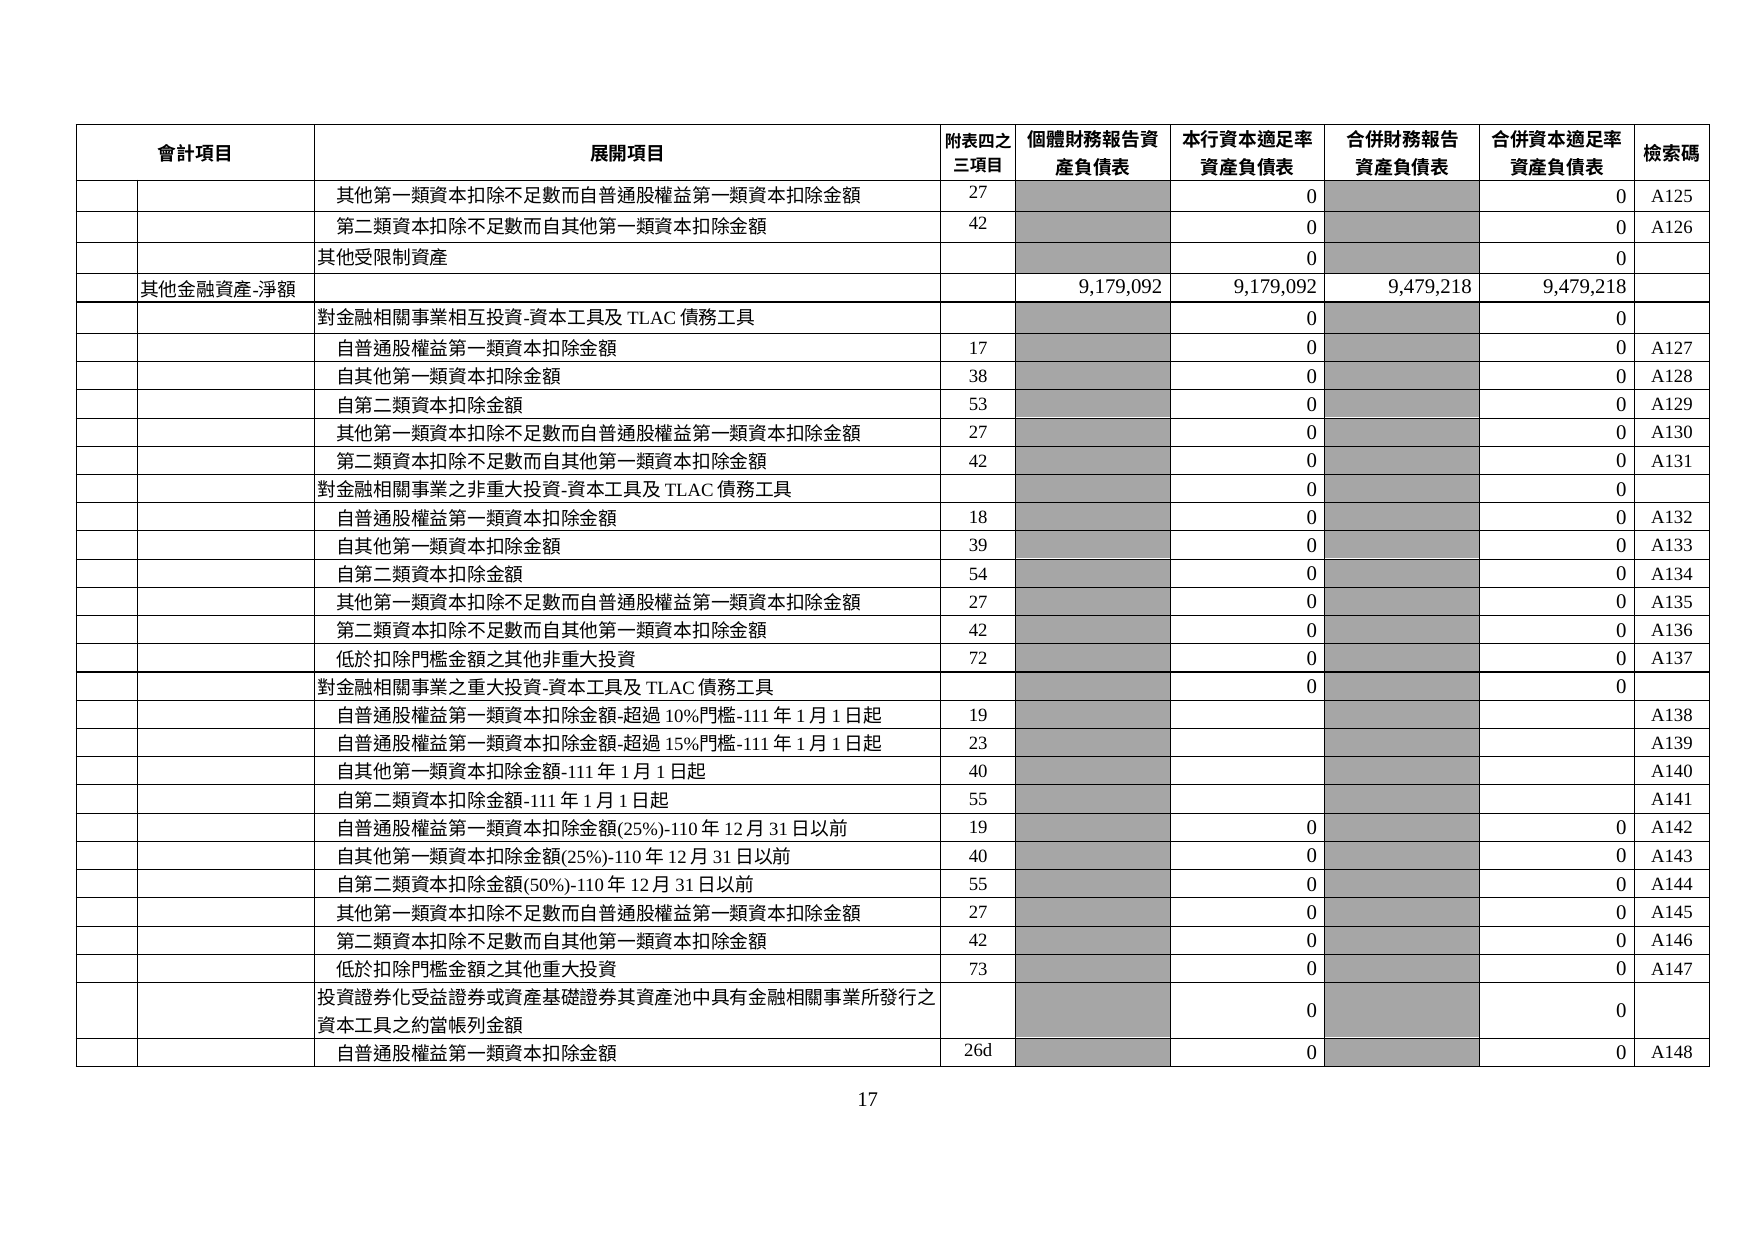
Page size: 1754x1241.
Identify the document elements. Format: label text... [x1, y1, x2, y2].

table_cell 0 [1171, 475, 1324, 502]
table_cell 0 [1480, 955, 1634, 982]
table_cell 0 [1171, 814, 1324, 841]
table_cell 0 [1480, 588, 1634, 615]
table_cell [1016, 362, 1170, 389]
table_cell [1325, 785, 1479, 813]
table_cell A142 [1635, 814, 1709, 841]
table_cell 0 [1480, 616, 1634, 643]
table_cell [941, 475, 1015, 502]
table_cell 自普通股權益第一類資本扣除金額-超過10%門檻-111年1月1日起 [315, 701, 940, 728]
table_cell [1325, 927, 1479, 954]
table_cell [1016, 757, 1170, 784]
table_cell [1016, 814, 1170, 841]
table_cell A130 [1635, 419, 1709, 446]
table_cell 27 [941, 181, 1015, 211]
table_cell 9,479,218 [1480, 274, 1634, 301]
table_cell [1016, 390, 1170, 417]
table_cell [1016, 955, 1170, 982]
table_cell 19 [941, 814, 1015, 841]
table_cell [77, 785, 137, 813]
table_cell 0 [1480, 673, 1634, 700]
table_cell A126 [1635, 212, 1709, 242]
table_cell A140 [1635, 757, 1709, 784]
table_cell 0 [1171, 870, 1324, 897]
table_cell A146 [1635, 927, 1709, 954]
table_cell [1325, 644, 1479, 671]
table_cell [1016, 729, 1170, 756]
table_cell 0 [1480, 560, 1634, 587]
table_header 合併資本適足率 資產負債表 [1480, 125, 1634, 179]
table_cell [138, 927, 314, 954]
table_cell 自普通股權益第一類資本扣除金額 [315, 503, 940, 530]
table_cell [1171, 757, 1324, 784]
table_cell [941, 673, 1015, 700]
table_cell 0 [1171, 303, 1324, 333]
table_cell [1325, 181, 1479, 211]
table_cell 第二類資本扣除不足數而自其他第一類資本扣除金額 [315, 616, 940, 643]
table_cell A145 [1635, 898, 1709, 926]
table_cell [77, 560, 137, 587]
table_header 附表四之三項目 [941, 125, 1015, 179]
table_cell [77, 503, 137, 530]
table_cell [1325, 757, 1479, 784]
table_cell 自第二類資本扣除金額(50%)-110年12月31日以前 [315, 870, 940, 897]
table_cell [1016, 1039, 1170, 1066]
table_cell [138, 814, 314, 841]
table_cell [138, 898, 314, 926]
table_cell [77, 814, 137, 841]
table_cell [138, 419, 314, 446]
table_cell [1480, 701, 1634, 728]
table_cell A135 [1635, 588, 1709, 615]
table_cell 42 [941, 927, 1015, 954]
table_cell 0 [1171, 362, 1324, 389]
table_cell 0 [1171, 983, 1324, 1037]
table_cell A125 [1635, 181, 1709, 211]
table_cell 0 [1171, 898, 1324, 926]
table_cell [77, 870, 137, 897]
table_cell 對金融相關事業相互投資-資本工具及TLAC債務工具 [315, 303, 940, 333]
table_cell 自第二類資本扣除金額-111年1月1日起 [315, 785, 940, 813]
table_cell A129 [1635, 390, 1709, 417]
table_cell 0 [1171, 673, 1324, 700]
table_cell [77, 362, 137, 389]
table_cell [1016, 560, 1170, 587]
table_cell [138, 243, 314, 273]
table_cell 42 [941, 616, 1015, 643]
table_cell [1016, 898, 1170, 926]
table_cell [1016, 531, 1170, 558]
table_cell [138, 729, 314, 756]
table_cell 23 [941, 729, 1015, 756]
table_cell [77, 588, 137, 615]
table_cell [77, 390, 137, 417]
table_cell 自普通股權益第一類資本扣除金額(25%)-110年12月31日以前 [315, 814, 940, 841]
table_cell [941, 243, 1015, 273]
table_cell [1480, 785, 1634, 813]
table_cell [77, 419, 137, 446]
table_cell 低於扣除門檻金額之其他重大投資 [315, 955, 940, 982]
table_cell [1171, 785, 1324, 813]
table_cell [1325, 334, 1479, 361]
table_cell [77, 243, 137, 273]
table_cell 第二類資本扣除不足數而自其他第一類資本扣除金額 [315, 447, 940, 474]
table_cell [1016, 983, 1170, 1037]
table_cell [1016, 503, 1170, 530]
table_cell 0 [1480, 212, 1634, 242]
table_cell A132 [1635, 503, 1709, 530]
table_cell 73 [941, 955, 1015, 982]
table_cell [1325, 588, 1479, 615]
table_cell 其他第一類資本扣除不足數而自普通股權益第一類資本扣除金額 [315, 898, 940, 926]
table_cell [1635, 673, 1709, 700]
table_cell 0 [1171, 334, 1324, 361]
table_cell [941, 274, 1015, 301]
table_cell [138, 334, 314, 361]
table_cell [77, 212, 137, 242]
table_cell [138, 560, 314, 587]
table_cell 自第二類資本扣除金額 [315, 390, 940, 417]
table_cell [1016, 243, 1170, 273]
table_cell 0 [1480, 390, 1634, 417]
table_cell A136 [1635, 616, 1709, 643]
table_cell [1325, 362, 1479, 389]
table_cell [77, 757, 137, 784]
table_cell [138, 447, 314, 474]
table_cell A137 [1635, 644, 1709, 671]
table_cell [315, 274, 940, 301]
table_cell [1016, 785, 1170, 813]
table_cell [1635, 303, 1709, 333]
table_cell 0 [1480, 983, 1634, 1037]
table_cell 0 [1480, 814, 1634, 841]
table_cell 0 [1171, 181, 1324, 211]
table_cell [138, 1039, 314, 1066]
table_cell [1016, 927, 1170, 954]
table_cell [1635, 274, 1709, 301]
table_cell 19 [941, 701, 1015, 728]
table_cell 0 [1480, 447, 1634, 474]
table_cell [1325, 898, 1479, 926]
table_cell [1325, 390, 1479, 417]
table_cell [1016, 673, 1170, 700]
table_cell 自第二類資本扣除金額 [315, 560, 940, 587]
table_cell 投資證券化受益證券或資產基礎證券其資產池中具有金融相關事業所發行之資本工具之約當帳列金額 [315, 983, 940, 1037]
table_cell 第二類資本扣除不足數而自其他第一類資本扣除金額 [315, 927, 940, 954]
table_cell [1325, 814, 1479, 841]
table_header 檢索碼 [1635, 125, 1709, 179]
table_cell [1016, 475, 1170, 502]
table_cell [1171, 729, 1324, 756]
table_cell [138, 870, 314, 897]
table_cell A147 [1635, 955, 1709, 982]
table_cell [1016, 616, 1170, 643]
table_cell 0 [1480, 870, 1634, 897]
table_cell [1325, 475, 1479, 502]
table_header 展開項目 [315, 125, 940, 179]
table_cell [138, 785, 314, 813]
table_cell 9,479,218 [1325, 274, 1479, 301]
table_cell 18 [941, 503, 1015, 530]
table_cell 0 [1480, 334, 1634, 361]
table_cell [77, 303, 137, 333]
table_cell 0 [1171, 447, 1324, 474]
table_cell 自其他第一類資本扣除金額(25%)-110年12月31日以前 [315, 842, 940, 869]
table_cell 0 [1171, 1039, 1324, 1066]
table_cell 0 [1480, 503, 1634, 530]
table_cell [1635, 983, 1709, 1037]
table_cell [941, 303, 1015, 333]
table_cell [1016, 644, 1170, 671]
table_cell [1325, 503, 1479, 530]
table_header 本行資本適足率 資產負債表 [1171, 125, 1324, 179]
table_cell 自其他第一類資本扣除金額-111年1月1日起 [315, 757, 940, 784]
table_cell 其他受限制資產 [315, 243, 940, 273]
table_cell 0 [1480, 842, 1634, 869]
table_cell A133 [1635, 531, 1709, 558]
table_cell [138, 212, 314, 242]
table_cell [77, 447, 137, 474]
table_cell 對金融相關事業之重大投資-資本工具及TLAC債務工具 [315, 673, 940, 700]
table_cell 低於扣除門檻金額之其他非重大投資 [315, 644, 940, 671]
table_cell 0 [1171, 390, 1324, 417]
table_cell [1016, 212, 1170, 242]
table_cell [1016, 842, 1170, 869]
table_cell 72 [941, 644, 1015, 671]
table_cell 第二類資本扣除不足數而自其他第一類資本扣除金額 [315, 212, 940, 242]
table_cell [1325, 303, 1479, 333]
table_cell [1171, 701, 1324, 728]
table_cell 0 [1171, 531, 1324, 558]
table_cell 自普通股權益第一類資本扣除金額 [315, 334, 940, 361]
table_cell 0 [1171, 842, 1324, 869]
table_cell [138, 673, 314, 700]
table_cell [1325, 1039, 1479, 1066]
table_cell 54 [941, 560, 1015, 587]
table_cell [138, 390, 314, 417]
table_cell 自其他第一類資本扣除金額 [315, 362, 940, 389]
table_cell 42 [941, 447, 1015, 474]
table_cell [1325, 560, 1479, 587]
table_cell A134 [1635, 560, 1709, 587]
table_cell [1635, 243, 1709, 273]
table_cell [138, 303, 314, 333]
table_cell 53 [941, 390, 1015, 417]
table_cell 40 [941, 757, 1015, 784]
table_cell 0 [1171, 955, 1324, 982]
table_cell [138, 983, 314, 1037]
table_cell 自普通股權益第一類資本扣除金額-超過15%門檻-111年1月1日起 [315, 729, 940, 756]
table_cell 27 [941, 419, 1015, 446]
table_cell [77, 274, 137, 301]
table_cell A144 [1635, 870, 1709, 897]
table_cell 0 [1480, 475, 1634, 502]
table_cell [1325, 531, 1479, 558]
table_cell [1325, 673, 1479, 700]
table_cell 0 [1171, 616, 1324, 643]
table_cell [138, 701, 314, 728]
table_cell 0 [1171, 644, 1324, 671]
table_cell [1016, 419, 1170, 446]
table_cell [77, 927, 137, 954]
table_cell [138, 362, 314, 389]
table_cell 0 [1480, 531, 1634, 558]
table_cell 自普通股權益第一類資本扣除金額 [315, 1039, 940, 1066]
table_cell [1325, 419, 1479, 446]
table_cell [77, 955, 137, 982]
table_cell 0 [1480, 644, 1634, 671]
table_cell [1016, 588, 1170, 615]
table_header 合併財務報告 資產負債表 [1325, 125, 1479, 179]
table_cell [77, 842, 137, 869]
table_cell [1325, 842, 1479, 869]
table_cell 自其他第一類資本扣除金額 [315, 531, 940, 558]
table_cell [1016, 870, 1170, 897]
table_cell 39 [941, 531, 1015, 558]
table_cell A148 [1635, 1039, 1709, 1066]
table_cell A139 [1635, 729, 1709, 756]
table_cell 55 [941, 785, 1015, 813]
table_cell [1016, 447, 1170, 474]
table_cell [1325, 955, 1479, 982]
table_cell [1325, 243, 1479, 273]
table_cell 17 [941, 334, 1015, 361]
table_cell [77, 1039, 137, 1066]
table_cell 其他第一類資本扣除不足數而自普通股權益第一類資本扣除金額 [315, 181, 940, 211]
table_cell 其他第一類資本扣除不足數而自普通股權益第一類資本扣除金額 [315, 419, 940, 446]
table_cell 0 [1480, 243, 1634, 273]
table_cell [1325, 616, 1479, 643]
table_header 個體財務報告資產負債表 [1016, 125, 1170, 179]
table_cell [1325, 983, 1479, 1037]
table_cell [1325, 870, 1479, 897]
table_cell [1325, 447, 1479, 474]
table_cell 9,179,092 [1016, 274, 1170, 301]
table_cell [941, 983, 1015, 1037]
table_cell 42 [941, 212, 1015, 242]
table_cell [1325, 701, 1479, 728]
table_cell 0 [1171, 503, 1324, 530]
table_cell [138, 503, 314, 530]
table_header 會計項目 [77, 125, 314, 179]
table_cell [77, 334, 137, 361]
table_cell [1016, 701, 1170, 728]
table_cell 其他金融資產-淨額 [138, 274, 314, 301]
table_cell [138, 757, 314, 784]
table_cell 0 [1171, 560, 1324, 587]
table_cell [77, 181, 137, 211]
table_cell [138, 531, 314, 558]
table_cell [77, 644, 137, 671]
table_cell 38 [941, 362, 1015, 389]
table_cell 0 [1171, 243, 1324, 273]
table_cell [138, 588, 314, 615]
table_cell [77, 701, 137, 728]
table_cell [138, 644, 314, 671]
table_cell 40 [941, 842, 1015, 869]
table_cell 27 [941, 898, 1015, 926]
table_cell 0 [1171, 212, 1324, 242]
table_cell [77, 729, 137, 756]
table_cell 0 [1480, 1039, 1634, 1066]
table_cell [1325, 212, 1479, 242]
table_cell [77, 673, 137, 700]
table_cell [1016, 181, 1170, 211]
table_cell [1480, 757, 1634, 784]
table_cell [77, 616, 137, 643]
table_cell [77, 983, 137, 1037]
table_cell [138, 181, 314, 211]
table_cell [138, 842, 314, 869]
table_cell A131 [1635, 447, 1709, 474]
table_cell A141 [1635, 785, 1709, 813]
table_cell 0 [1480, 419, 1634, 446]
table_cell [77, 531, 137, 558]
table_cell 0 [1171, 927, 1324, 954]
table_cell [138, 955, 314, 982]
table_cell [1325, 729, 1479, 756]
table_cell 0 [1171, 419, 1324, 446]
table_cell 對金融相關事業之非重大投資-資本工具及TLAC債務工具 [315, 475, 940, 502]
table_cell [1016, 334, 1170, 361]
table_cell 0 [1480, 181, 1634, 211]
table_cell 其他第一類資本扣除不足數而自普通股權益第一類資本扣除金額 [315, 588, 940, 615]
table_cell [138, 616, 314, 643]
table_cell 9,179,092 [1171, 274, 1324, 301]
table_cell [1635, 475, 1709, 502]
table_cell 55 [941, 870, 1015, 897]
table_cell 27 [941, 588, 1015, 615]
table_cell 0 [1480, 927, 1634, 954]
table_cell 0 [1480, 898, 1634, 926]
table_cell 0 [1480, 303, 1634, 333]
table_cell A128 [1635, 362, 1709, 389]
table_cell [138, 475, 314, 502]
table_cell A127 [1635, 334, 1709, 361]
table_cell [1480, 729, 1634, 756]
table_cell A138 [1635, 701, 1709, 728]
table_cell 26d [941, 1039, 1015, 1066]
table_cell A143 [1635, 842, 1709, 869]
table_cell [1016, 303, 1170, 333]
table_cell [77, 898, 137, 926]
table_cell 0 [1480, 362, 1634, 389]
table_cell [77, 475, 137, 502]
table_cell 0 [1171, 588, 1324, 615]
